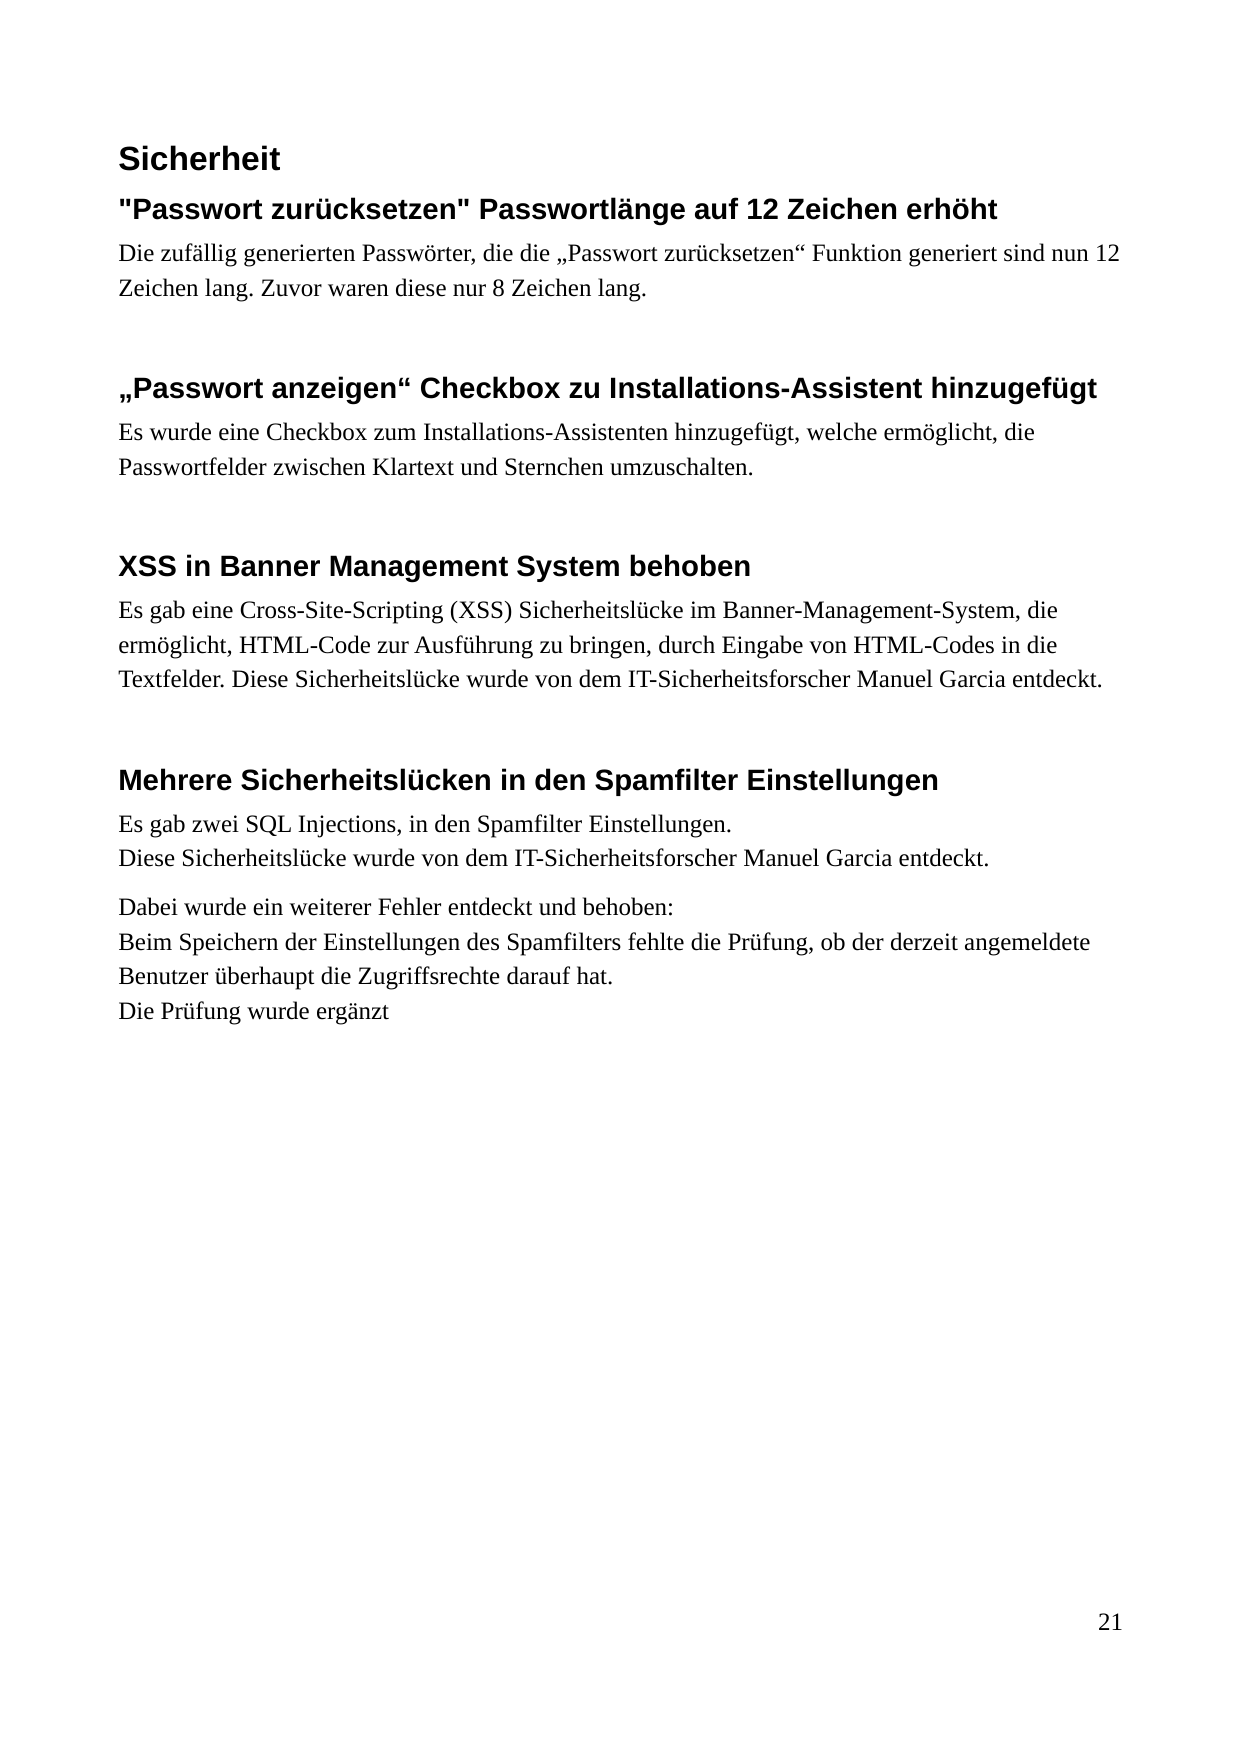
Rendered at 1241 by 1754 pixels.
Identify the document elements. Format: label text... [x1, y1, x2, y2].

text Dabei wurde ein weiterer Fehler entdeckt und behoben: Beim Speichern der Einstellungen des Spamfilters fehlte die Prüfung, ob der derzeit angemeldete Benutzer überhaupt die Zugriffsrechte darauf hat. Die Prüfung wurde ergänzt [118, 892, 1123, 1024]
text Es wurde eine Checkbox zum Installations-Assistenten hinzugefügt, welche ermöglicht, die Passwortfelder zwischen Klartext und Sternchen umzuschalten. [118, 417, 1123, 481]
text Die zufällig generierten Passwörter, die die „Passwort zurücksetzen“ Funktion generiert sind nun 12 Zeichen lang. Zuvor waren diese nur 8 Zeichen lang. [118, 238, 1123, 302]
text Es gab zwei SQL Injections, in den Spamfilter Einstellungen. Diese Sicherheitslücke wurde von dem IT-Sicherheitsforscher Manuel Garcia entdeckt. [118, 809, 1123, 872]
subtitle "Passwort zurücksetzen" Passwortlänge auf 12 Zeichen erhöht [118, 192, 1123, 226]
subtitle „Passwort anzeigen“ Checkbox zu Installations-Assistent hinzugefügt [118, 371, 1123, 405]
text Es gab eine Cross-Site-Scripting (XSS) Sicherheitslücke im Banner-Management-System, die ermöglicht, HTML-Code zur Ausführung zu bringen, durch Eingabe von HTML-Codes in die Textfelder. Diese Sicherheitslücke wurde von dem IT-Sicherheitsforscher Manuel Garcia entdeckt. [118, 595, 1123, 693]
subtitle Mehrere Sicherheitslücken in den Spamfilter Einstellungen [118, 762, 1123, 796]
subtitle XSS in Banner Management System behoben [118, 549, 1123, 583]
subtitle Sicherheit [118, 139, 1123, 178]
